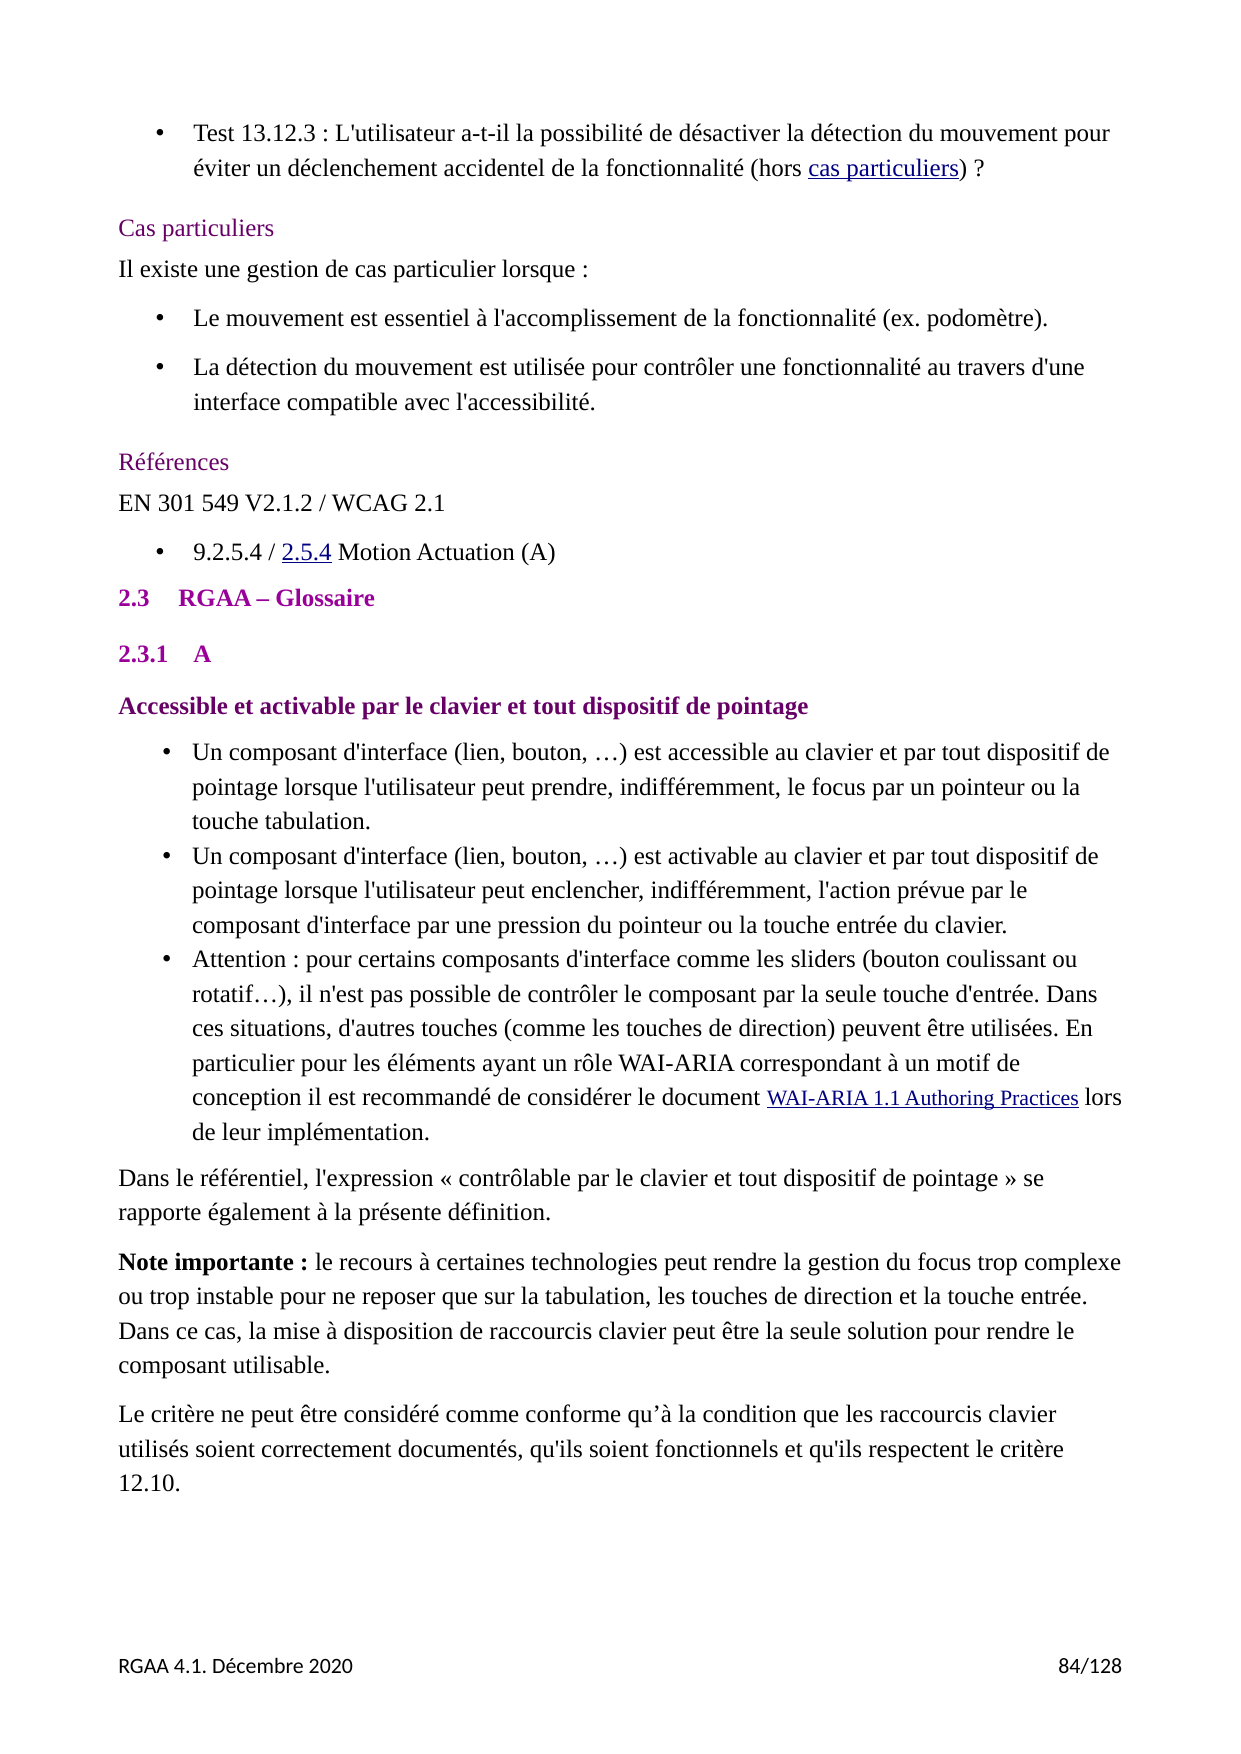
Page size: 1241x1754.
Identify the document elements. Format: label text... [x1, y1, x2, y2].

subtitle Accessible et activable par le clavier et tout dispositif de pointage [118, 691, 1122, 720]
text Le critère ne peut être considéré comme conforme qu’à la condition que les raccourcis clavier utilisés soient correctement documentés, qu'ils soient fonctionnels et qu'ils respectent le critère 12.10. [118, 1399, 1122, 1497]
text Dans le référentiel, l'expression « contrôlable par le clavier et tout dispositif de pointage » se rapporte également à la présente définition. [118, 1163, 1122, 1226]
list Test 13.12.3 : L'utilisateur a-t-il la possibilité de désactiver la détection du mouvement pour éviter un déclenchement accidentel de la fonctionnalité (hors cas particuliers) ? [156, 118, 1122, 181]
subtitle A [118, 639, 1122, 667]
list Attention : pour certains composants d'interface comme les sliders (bouton coulissant ou rotatif…), il n'est pas possible de contrôler le composant par la seule touche d'entrée. Dans ces situations, d'autres touches (comme les touches de direction) peuvent être utilisées. En particulier pour les éléments ayant un rôle WAI-ARIA correspondant à un motif de conception il est recommandé de considérer le document WAI-ARIA 1.1 Authoring Practices lors de leur implémentation. [162, 944, 1122, 1146]
text Il existe une gestion de cas particulier lorsque : [118, 254, 1122, 283]
text EN 301 549 V2.1.2 / WCAG 2.1 [118, 488, 1122, 517]
list Un composant d'interface (lien, bouton, …) est accessible au clavier et par tout dispositif de pointage lorsque l'utilisateur peut prendre, indifféremment, le focus par un pointeur ou la touche tabulation. [162, 737, 1122, 835]
subtitle Cas particuliers [118, 213, 1122, 242]
list Un composant d'interface (lien, bouton, …) est activable au clavier et par tout dispositif de pointage lorsque l'utilisateur peut enclencher, indifféremment, l'action prévue par le composant d'interface par une pression du pointeur ou la touche entrée du clavier. [162, 841, 1122, 939]
subtitle RGAA – Glossaire [118, 583, 1122, 612]
list La détection du mouvement est utilisée pour contrôler une fonctionnalité au travers d'une interface compatible avec l'accessibilité. [156, 352, 1122, 415]
text Note importante : le recours à certaines technologies peut rendre la gestion du focus trop complexe ou trop instable pour ne reposer que sur la tabulation, les touches de direction et la touche entrée. Dans ce cas, la mise à disposition de raccourcis clavier peut être la seule solution pour rendre le composant utilisable. [118, 1247, 1122, 1379]
list Le mouvement est essentiel à l'accomplissement de la fonctionnalité (ex. podomètre). [156, 303, 1122, 332]
list 9.2.5.4 / 2.5.4 Motion Actuation (A) [156, 537, 1122, 566]
subtitle Références [118, 447, 1122, 476]
